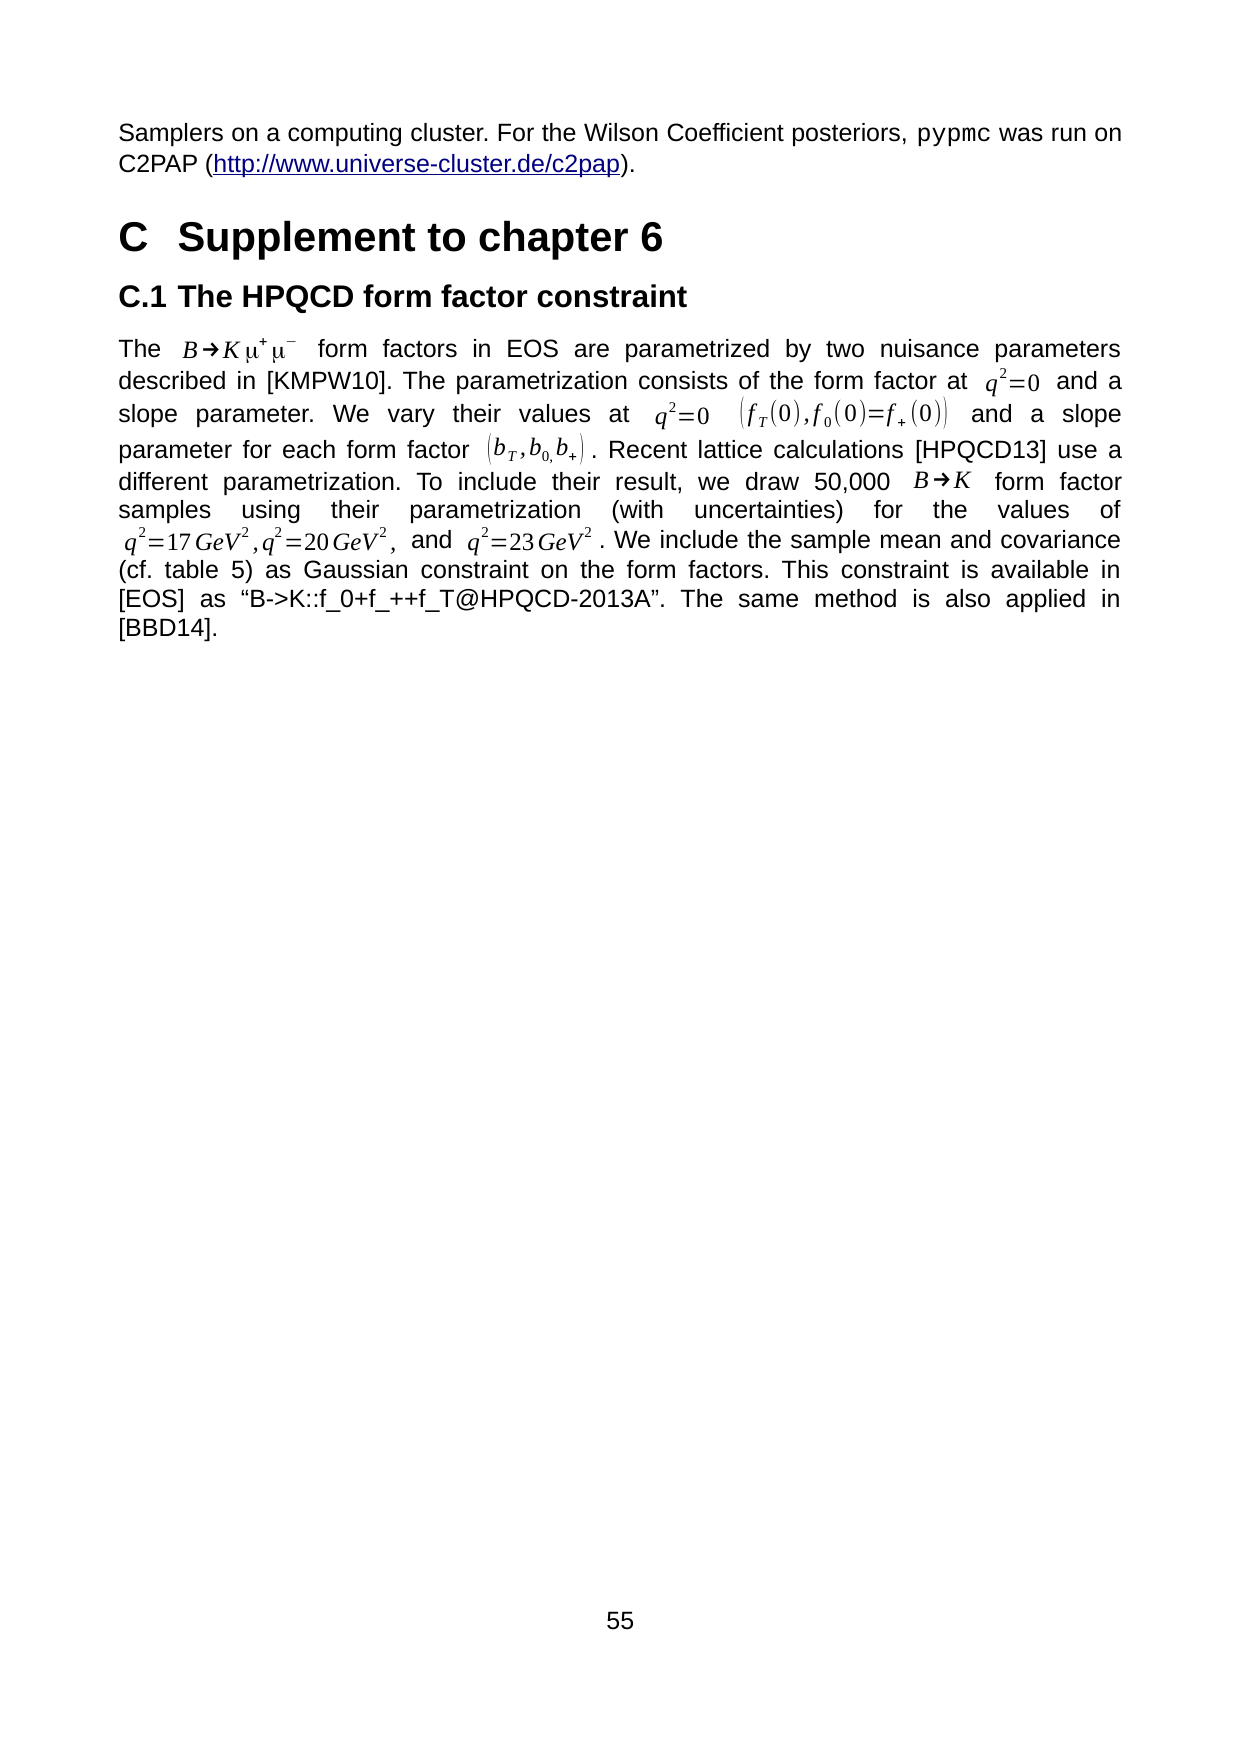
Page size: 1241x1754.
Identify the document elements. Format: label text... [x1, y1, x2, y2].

title Supplement to chapter 6 [118, 213, 1122, 261]
text The form factors in EOS are parametrized by two nuisance parameters described in [KMPW10]. The parametrization consists of the form factor at and a slope parameter. We vary their values at and a slope parameter for each form factor . Recent lattice calculations [HPQCD13] use a different parametrization. To include their result, we draw 50,000 form factor samples using their parametrization (with uncertainties) for the values of and . We include the sample mean and covariance (cf. table 5) as Gaussian constraint on the form factors. This constraint is available in [EOS] as “B->K::f_0+f_++f_T@HPQCD-2013A”. The same method is also applied in [BBD14]. [118, 332, 1122, 642]
title The HPQCD form factor constraint [118, 278, 1122, 314]
text Samplers on a computing cluster. For the Wilson Coefficient posteriors, pypmc was run on C2PAP (http://www.universe-cluster.de/c2pap). [118, 118, 1122, 178]
